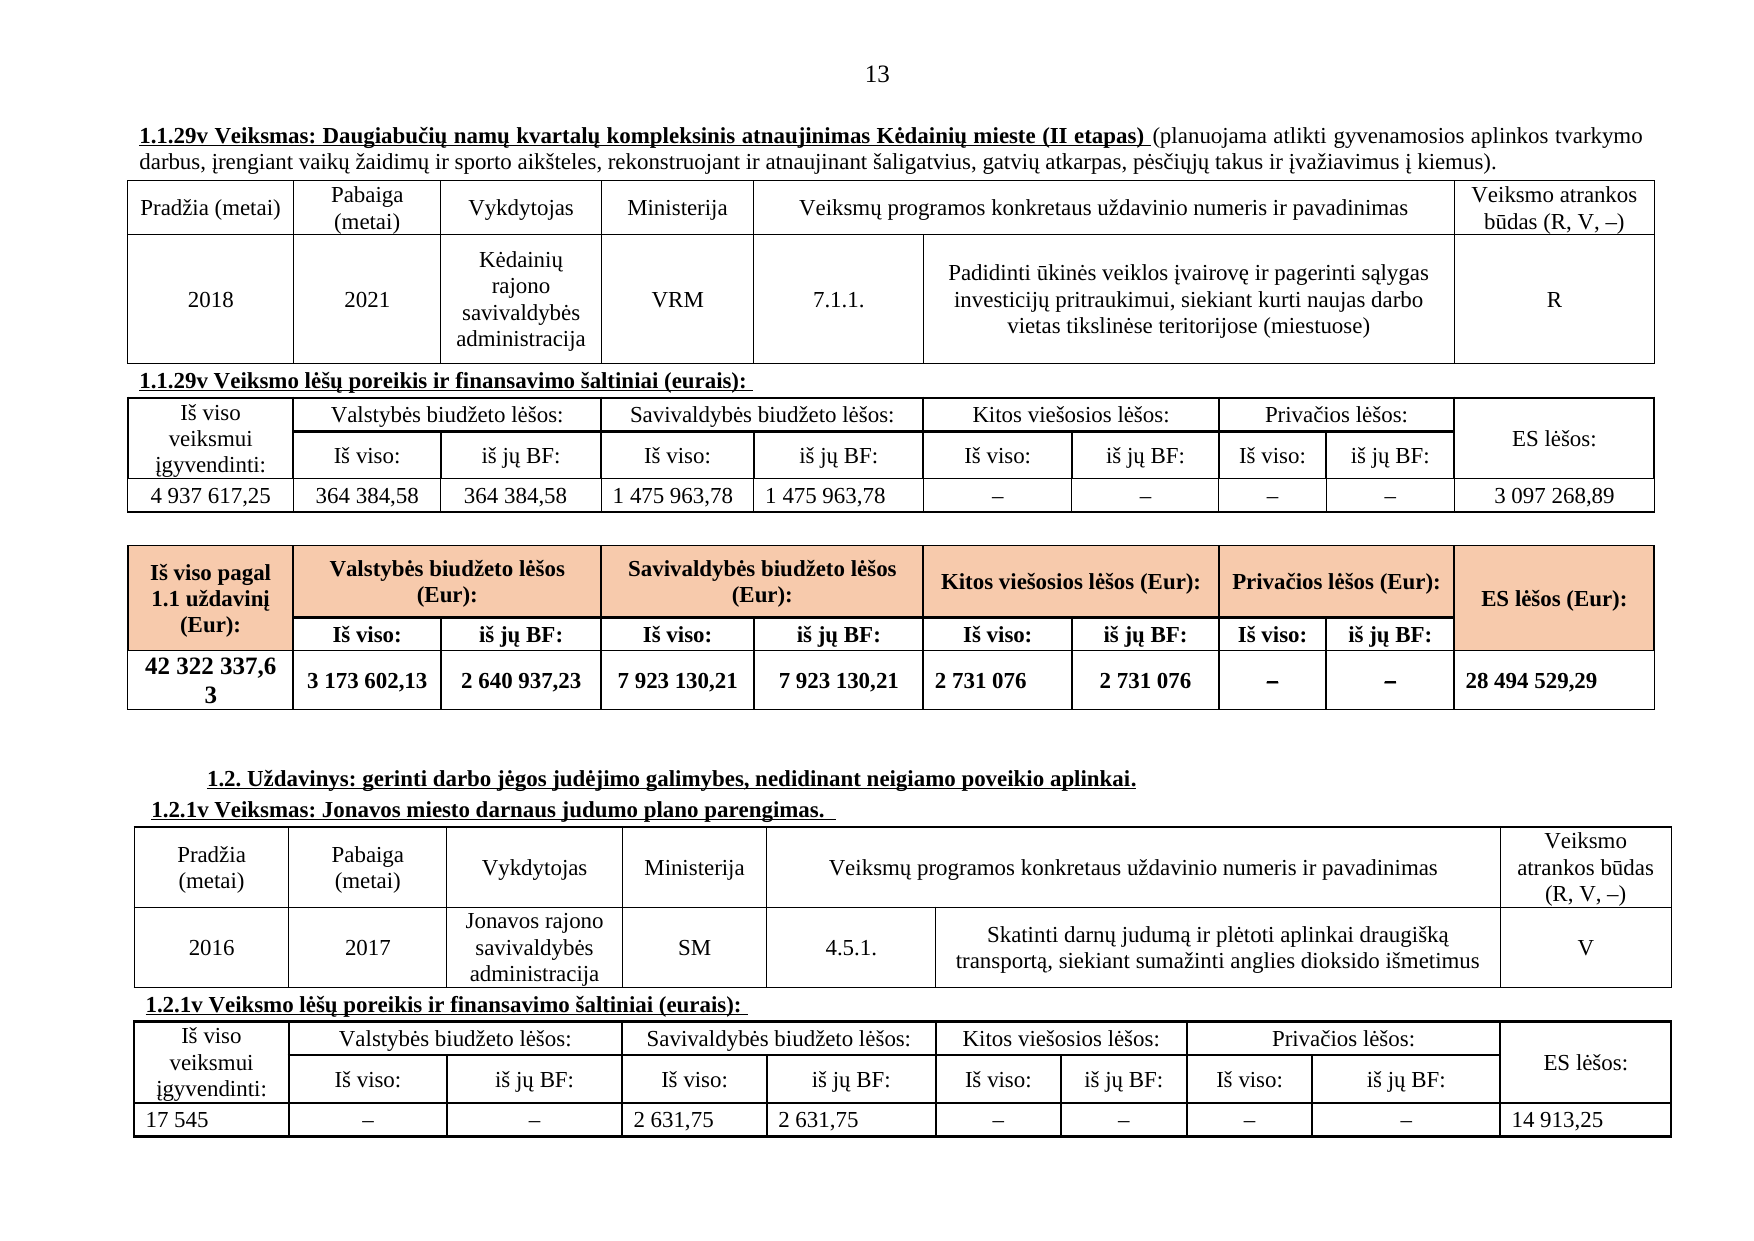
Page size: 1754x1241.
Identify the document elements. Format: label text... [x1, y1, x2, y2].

table_cell 1 475 963,78 [754, 479, 923, 511]
table_cell Savivaldybės biudžeto lėšos (Eur): [602, 546, 922, 616]
table_cell [1655, 430, 1671, 478]
table_cell 2 731 076 [924, 651, 1071, 709]
table_cell 4 937 617,25 [128, 479, 293, 511]
table_cell Iš viso: [290, 1056, 446, 1102]
table_cell 1.2.1v Veiksmo lėšų poreikis ir finansavimo šaltiniai (eurais): [134, 988, 1671, 1020]
table_cell Kitos viešosios lėšos: [937, 1023, 1186, 1054]
table_cell Valstybės biudžeto lėšos: [294, 399, 600, 430]
table_cell [754, 513, 923, 545]
table_cell 2 631,75 [768, 1104, 935, 1135]
table_cell 7 923 130,21 [602, 651, 753, 709]
table_cell Iš viso: [937, 1056, 1060, 1102]
table_cell 2 640 937,23 [442, 651, 600, 709]
table_cell [1072, 513, 1219, 545]
table_cell [1655, 478, 1671, 511]
table_cell 3 097 268,89 [1455, 479, 1654, 511]
table_cell Iš viso veiksmui įgyvendinti: [135, 1023, 288, 1102]
table_cell ES lėšos: [1455, 399, 1653, 478]
table_cell Veiksmo atrankos būdas (R, V, –) [1501, 828, 1671, 907]
table_cell – [924, 479, 1071, 511]
table_cell [128, 1020, 133, 1054]
table_cell [1655, 650, 1671, 709]
table_cell Kitos viešosios lėšos (Eur): [924, 546, 1218, 616]
table_cell Privačios lėšos: [1188, 1023, 1499, 1054]
table_cell iš jų BF: [755, 433, 922, 478]
table_cell Iš viso: [294, 619, 440, 650]
table_cell – [1062, 1104, 1186, 1135]
table_cell 42 322 337,63 [128, 651, 292, 709]
table_cell iš jų BF: [442, 619, 600, 650]
table_cell – [1327, 479, 1454, 511]
table_cell 7 923 130,21 [755, 651, 922, 709]
table_cell Iš viso pagal 1.1 uždavinį (Eur): [129, 546, 292, 650]
table_cell Kitos viešosios lėšos: [924, 399, 1218, 430]
table_cell [1672, 1102, 1692, 1135]
table_cell VRM [602, 235, 753, 363]
table_cell – [1219, 479, 1326, 511]
table_cell SM [623, 908, 766, 987]
table_cell [1671, 987, 1692, 1020]
table_cell Vykdytojas [441, 181, 601, 234]
table_cell 4.5.1. [767, 908, 935, 987]
table_cell R [1455, 235, 1654, 363]
table_cell ES lėšos: [1501, 1023, 1670, 1102]
table_cell [1671, 397, 1692, 430]
table_cell Ministerija [602, 181, 753, 234]
table_cell iš jų BF: [1313, 1056, 1499, 1102]
table_cell 2 631,75 [623, 1104, 766, 1135]
table_cell 28 494 529,29 [1455, 651, 1654, 709]
table_cell Iš viso: [602, 619, 753, 650]
table_cell [1671, 234, 1692, 363]
table_cell Veiksmų programos konkretaus uždavinio numeris ir pavadinimas [754, 181, 1454, 234]
table_cell ES lėšos (Eur): [1455, 546, 1653, 650]
table_header [1654, 117, 1671, 180]
table_cell [1655, 234, 1671, 363]
table_cell Iš viso: [924, 433, 1071, 478]
table_cell iš jų BF: [442, 433, 600, 478]
table_cell [1219, 513, 1326, 545]
table_header [1671, 117, 1692, 180]
table_cell 2018 [128, 235, 293, 363]
table_cell [1671, 511, 1692, 545]
table_cell Padidinti ūkinės veiklos įvairovę ir pagerinti sąlygas investicijų pritraukimui, siekiant kurti naujas darbo vietas tikslinėse teritorijose (miestuose) [924, 235, 1454, 363]
table_cell Iš viso: [623, 1056, 766, 1102]
table_cell [128, 907, 134, 987]
table_cell [1671, 616, 1692, 650]
table_cell iš jų BF: [1073, 619, 1218, 650]
table_cell – [1188, 1104, 1311, 1135]
table_cell [128, 826, 134, 907]
table_cell [1654, 363, 1671, 397]
table_cell Pradžia (metai) [135, 828, 288, 907]
table_cell 3 173 602,13 [294, 651, 440, 709]
table_cell [1671, 545, 1692, 616]
table_cell Iš viso: [1220, 433, 1325, 478]
table_cell – [290, 1104, 446, 1135]
table_cell 1.2.1v Veiksmas: Jonavos miesto darnaus judumo plano parengimas. [134, 793, 1671, 826]
table_cell 2016 [135, 908, 288, 987]
table_cell Veiksmo atrankos būdas (R, V, –) [1455, 181, 1654, 234]
table_cell Veiksmų programos konkretaus uždavinio numeris ir pavadinimas [767, 828, 1500, 907]
table_cell 7.1.1. [754, 235, 923, 363]
table_cell Pabaiga (metai) [289, 828, 446, 907]
table_cell Skatinti darnų judumą ir plėtoti aplinkai draugišką transportą, siekiant sumažinti anglies dioksido išmetimus [936, 908, 1500, 987]
table_cell [601, 513, 754, 545]
table_cell Kėdainių rajono savivaldybės administracija [441, 235, 601, 363]
table_cell Savivaldybės biudžeto lėšos: [602, 399, 922, 430]
table_cell [128, 1054, 133, 1102]
table_cell iš jų BF: [1327, 619, 1453, 650]
table_cell Ministerija [623, 828, 766, 907]
table_cell iš jų BF: [1062, 1056, 1186, 1102]
table_cell Vykdytojas [447, 828, 622, 907]
table_cell Privačios lėšos: [1220, 399, 1453, 430]
table_cell Iš viso veiksmui įgyvendinti: [129, 399, 292, 478]
table_cell [293, 513, 441, 545]
table_cell [1672, 826, 1692, 907]
table_cell [1671, 793, 1692, 826]
table_cell [128, 987, 134, 1020]
table_cell [1655, 180, 1671, 234]
table_cell Iš viso: [1220, 619, 1325, 650]
table_cell – [448, 1104, 621, 1135]
table_cell Valstybės biudžeto lėšos: [290, 1023, 621, 1054]
table_cell iš jų BF: [448, 1056, 621, 1102]
table_cell iš jų BF: [1073, 433, 1218, 478]
table_cell Savivaldybės biudžeto lėšos: [623, 1023, 935, 1054]
table_cell Pabaiga (metai) [294, 181, 440, 234]
table_cell – [1327, 651, 1453, 709]
table_cell [1655, 397, 1671, 430]
table_cell [1326, 513, 1454, 545]
table_cell Iš viso: [1188, 1056, 1311, 1102]
table_header 1.1.29v Veiksmas: Daugiabučių namų kvartalų kompleksinis atnaujinimas Kėdainių mieste (II etapas) (planuojama atlikti gyvenamosios aplinkos tvarkymo darbus, įrengiant vaikų žaidimų ir sporto aikšteles, rekonstruojant ir atnaujinant šaligatvius, gatvių atkarpas, pėsčiųjų takus ir įvažiavimus į kiemus). [128, 117, 1654, 180]
table_cell [128, 1102, 133, 1135]
table_cell 364 384,58 [294, 479, 440, 511]
table_cell [1671, 180, 1692, 234]
table_cell – [937, 1104, 1060, 1135]
table_cell 1.2. Uždavinys: gerinti darbo jėgos judėjimo galimybes, nedidinant neigiamo poveikio aplinkai. [128, 709, 1692, 793]
table_cell 2017 [289, 908, 446, 987]
table_cell V [1501, 908, 1671, 987]
table_cell 1.1.29v Veiksmo lėšų poreikis ir finansavimo šaltiniai (eurais): [128, 364, 1654, 397]
table_cell [1654, 511, 1671, 545]
table_cell [1671, 650, 1692, 709]
table_cell Iš viso: [924, 619, 1071, 650]
table_cell 364 384,58 [441, 479, 601, 511]
table_cell iš jų BF: [1327, 433, 1453, 478]
table_cell Valstybės biudžeto lėšos (Eur): [294, 546, 600, 616]
table_cell [1672, 907, 1692, 987]
table_cell Iš viso: [602, 433, 753, 478]
table_cell 2021 [294, 235, 440, 363]
table_cell [1671, 478, 1692, 511]
table_cell Pradžia (metai) [128, 181, 293, 234]
table_cell 17 545 [135, 1104, 288, 1135]
table_cell [923, 513, 1072, 545]
table_cell [1454, 513, 1654, 545]
table_cell [128, 793, 134, 826]
table_cell 14 913,25 [1501, 1104, 1670, 1135]
table_cell [1671, 363, 1692, 397]
table_cell Iš viso: [294, 433, 440, 478]
table_cell [1671, 430, 1692, 478]
table_cell [441, 513, 601, 545]
table_cell [1672, 1020, 1692, 1054]
table_cell [1655, 616, 1671, 650]
table_cell iš jų BF: [768, 1056, 935, 1102]
table_cell [128, 513, 293, 545]
table_cell 1 475 963,78 [602, 479, 753, 511]
table_cell [1655, 545, 1671, 616]
table_cell iš jų BF: [755, 619, 922, 650]
table_cell Privačios lėšos (Eur): [1220, 546, 1453, 616]
table_cell [1672, 1054, 1692, 1102]
table_cell 2 731 076 [1073, 651, 1218, 709]
table_cell – [1313, 1104, 1499, 1135]
table_cell Jonavos rajono savivaldybės administracija [447, 908, 622, 987]
table_cell – [1220, 651, 1325, 709]
table_cell – [1072, 479, 1218, 511]
